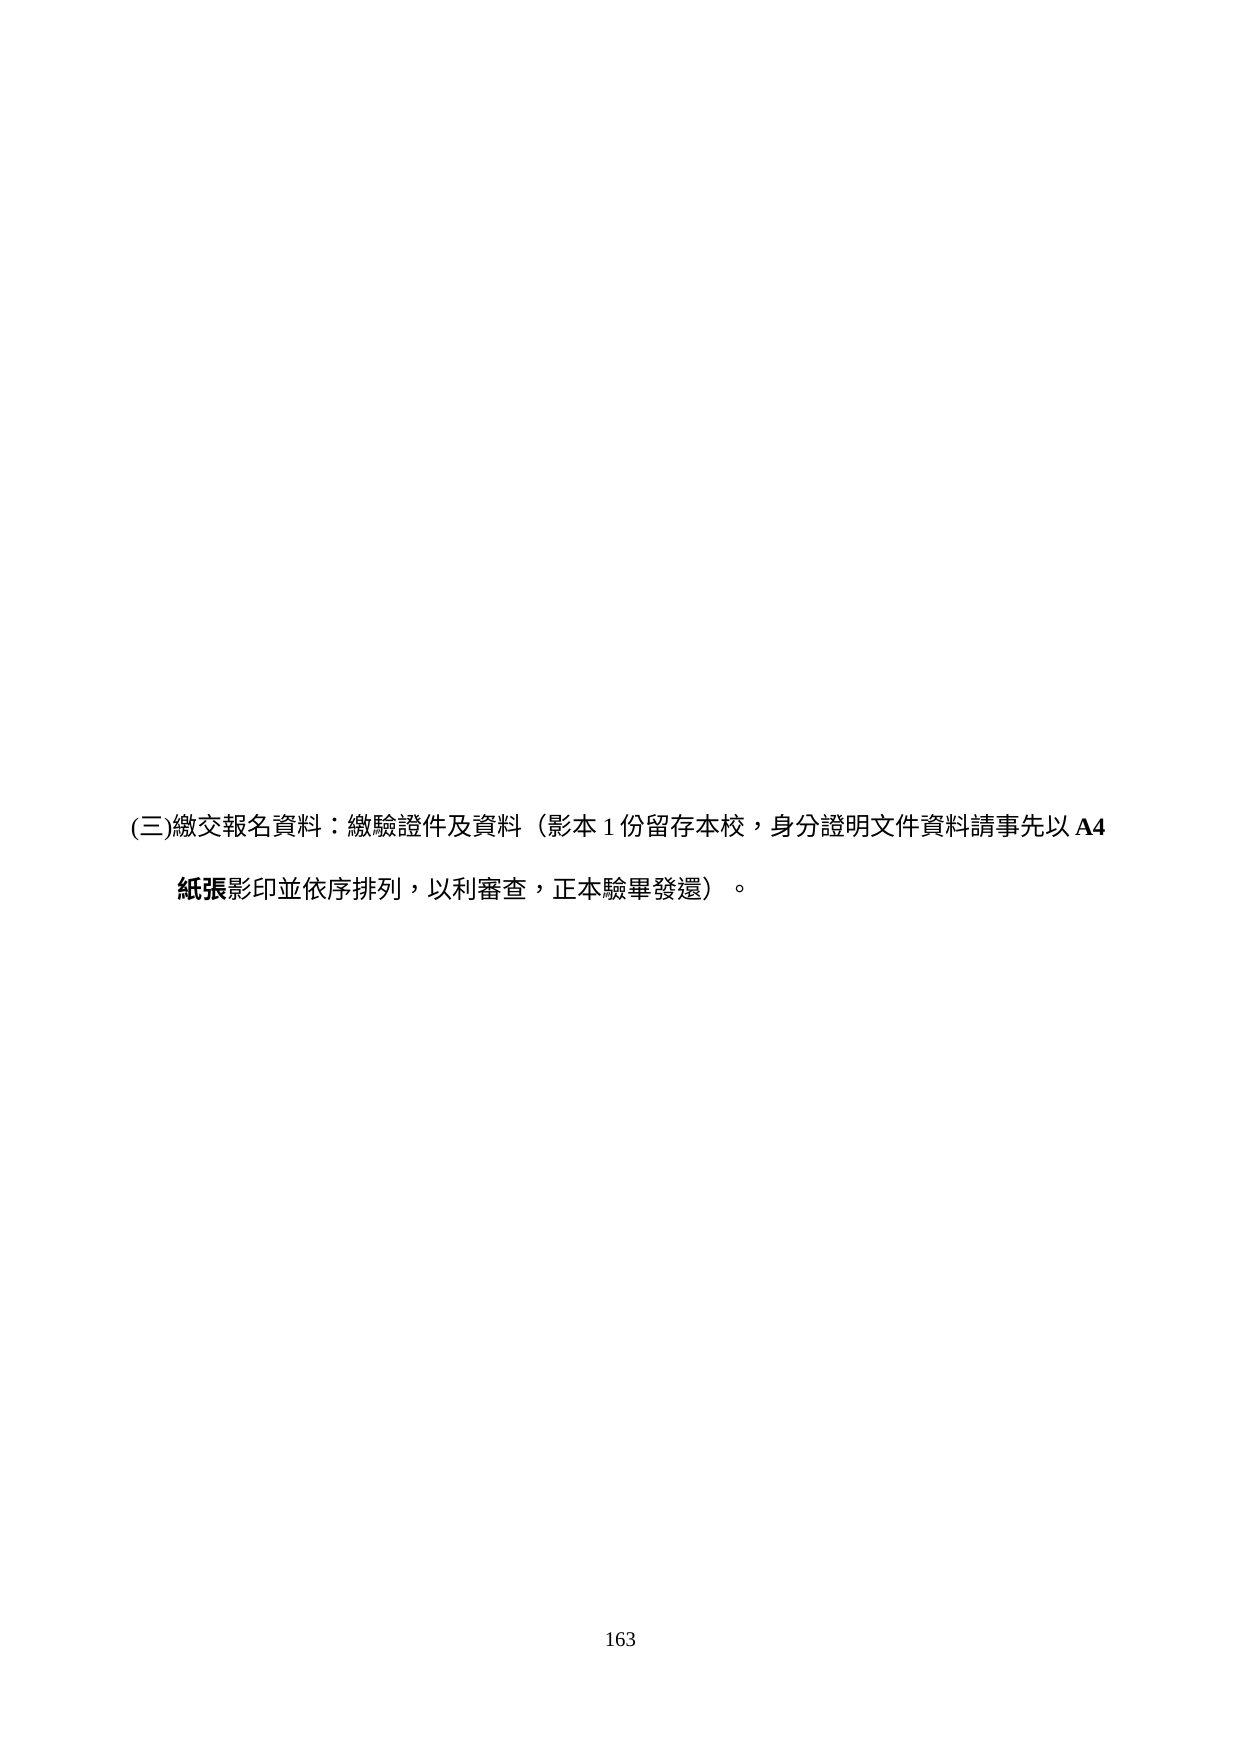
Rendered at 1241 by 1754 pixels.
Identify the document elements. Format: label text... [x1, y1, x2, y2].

text (三)繳交報名資料：繳驗證件及資料（影本1份留存本校，身分證明文件資料請事先以A4紙張影印並依序排列，以利審查，正本驗畢發還）。 [118, 783, 1122, 908]
